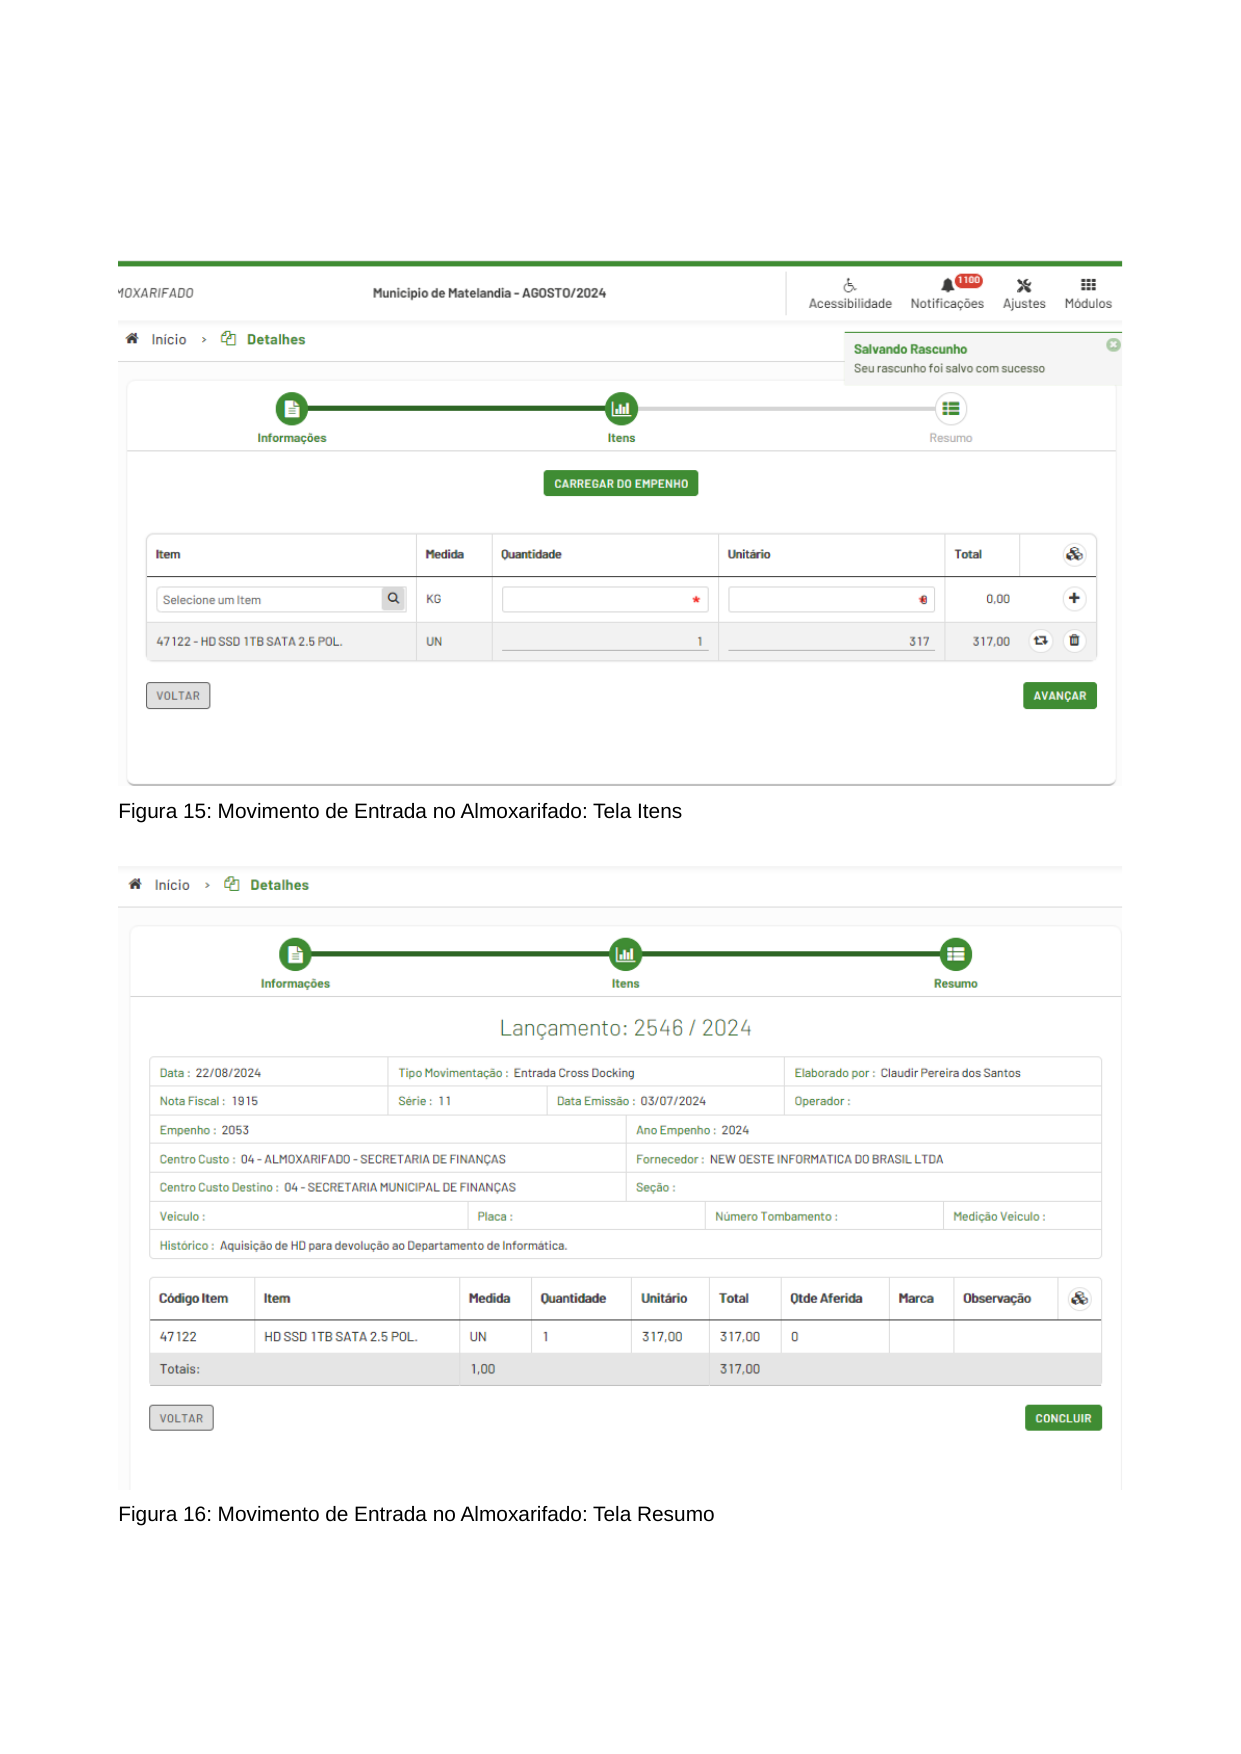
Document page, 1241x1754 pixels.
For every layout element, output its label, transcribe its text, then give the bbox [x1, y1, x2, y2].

text Figura 15: Movimento de Entrada no Almoxarifado: Tela Itens [118, 786, 1122, 822]
text Figura 16: Movimento de Entrada no Almoxarifado: Tela Resumo [118, 1490, 1122, 1526]
picture [118, 256, 1123, 786]
picture [118, 866, 1123, 1490]
